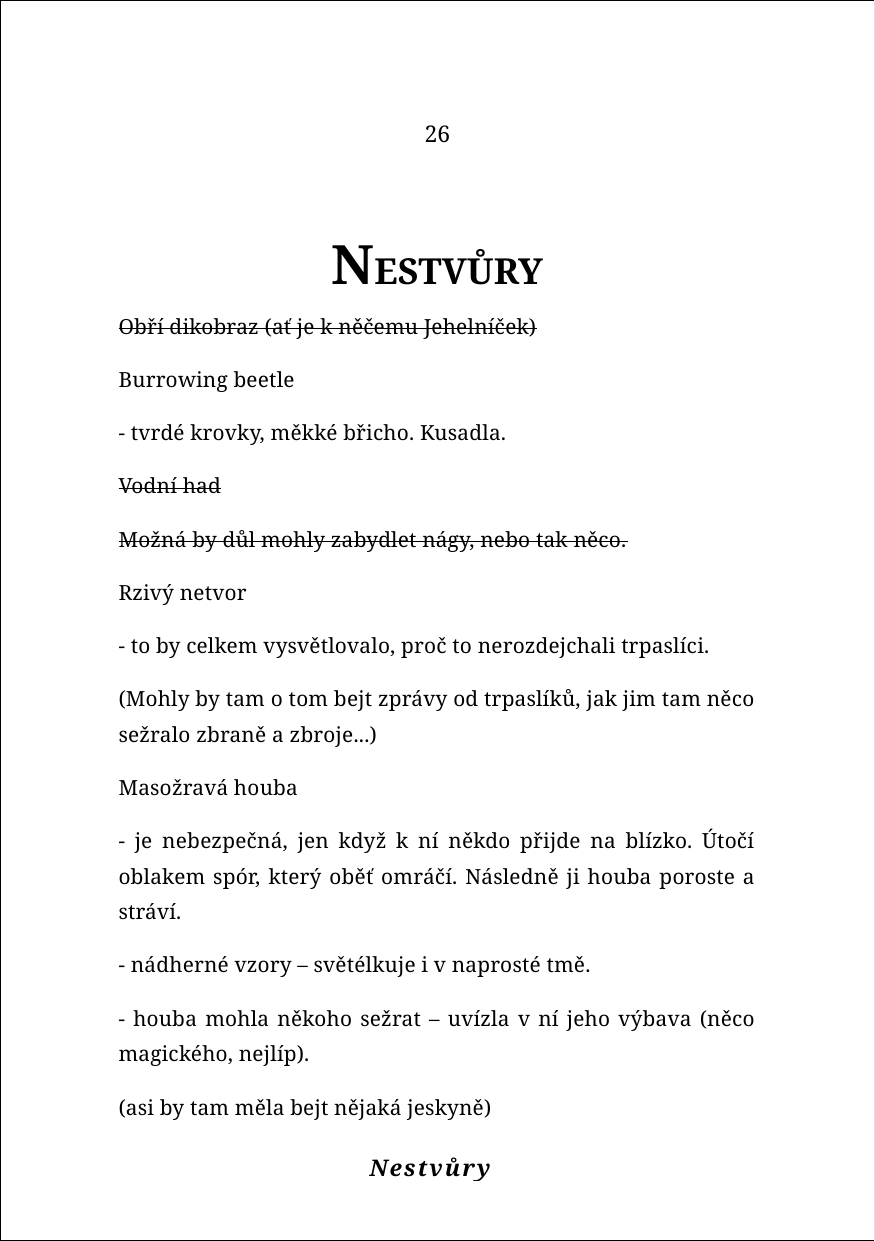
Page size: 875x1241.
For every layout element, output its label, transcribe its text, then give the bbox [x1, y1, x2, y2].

text - tvrdé krovky, měkké břicho. Kusadla. [118, 418, 756, 447]
text Obří dikobraz (ať je k něčemu Jehelníček) [118, 312, 756, 340]
text - nádherné vzory – světélkuje i v naprosté tmě. [118, 951, 756, 979]
text Burrowing beetle [118, 365, 756, 393]
text Možná by důl mohly zabydlet nágy, nebo tak něco. [118, 525, 756, 553]
text (Mohly by tam o tom bejt zprávy od trpaslíků, jak jim tam něco sežralo zbraně a zbroje...) [118, 684, 756, 748]
text Rzivý netvor [118, 578, 756, 606]
text (asi by tam měla bejt nějaká jeskyně) [118, 1093, 756, 1121]
text - to by celkem vysvětlovalo, proč to nerozdejchali trpaslíci. [118, 631, 756, 659]
text Masožravá houba [118, 773, 756, 802]
subtitle Nestvůry [118, 226, 756, 300]
text - je nebezpečná, jen když k ní někdo přijde na blízko. Útočí oblakem spór, který oběť omráčí. Následně ji houba poroste a stráví. [118, 826, 756, 926]
text - houba mohla někoho sežrat – uvízla v ní jeho výbava (něco magického, nejlíp). [118, 1004, 756, 1068]
text Vodní had [118, 471, 756, 500]
